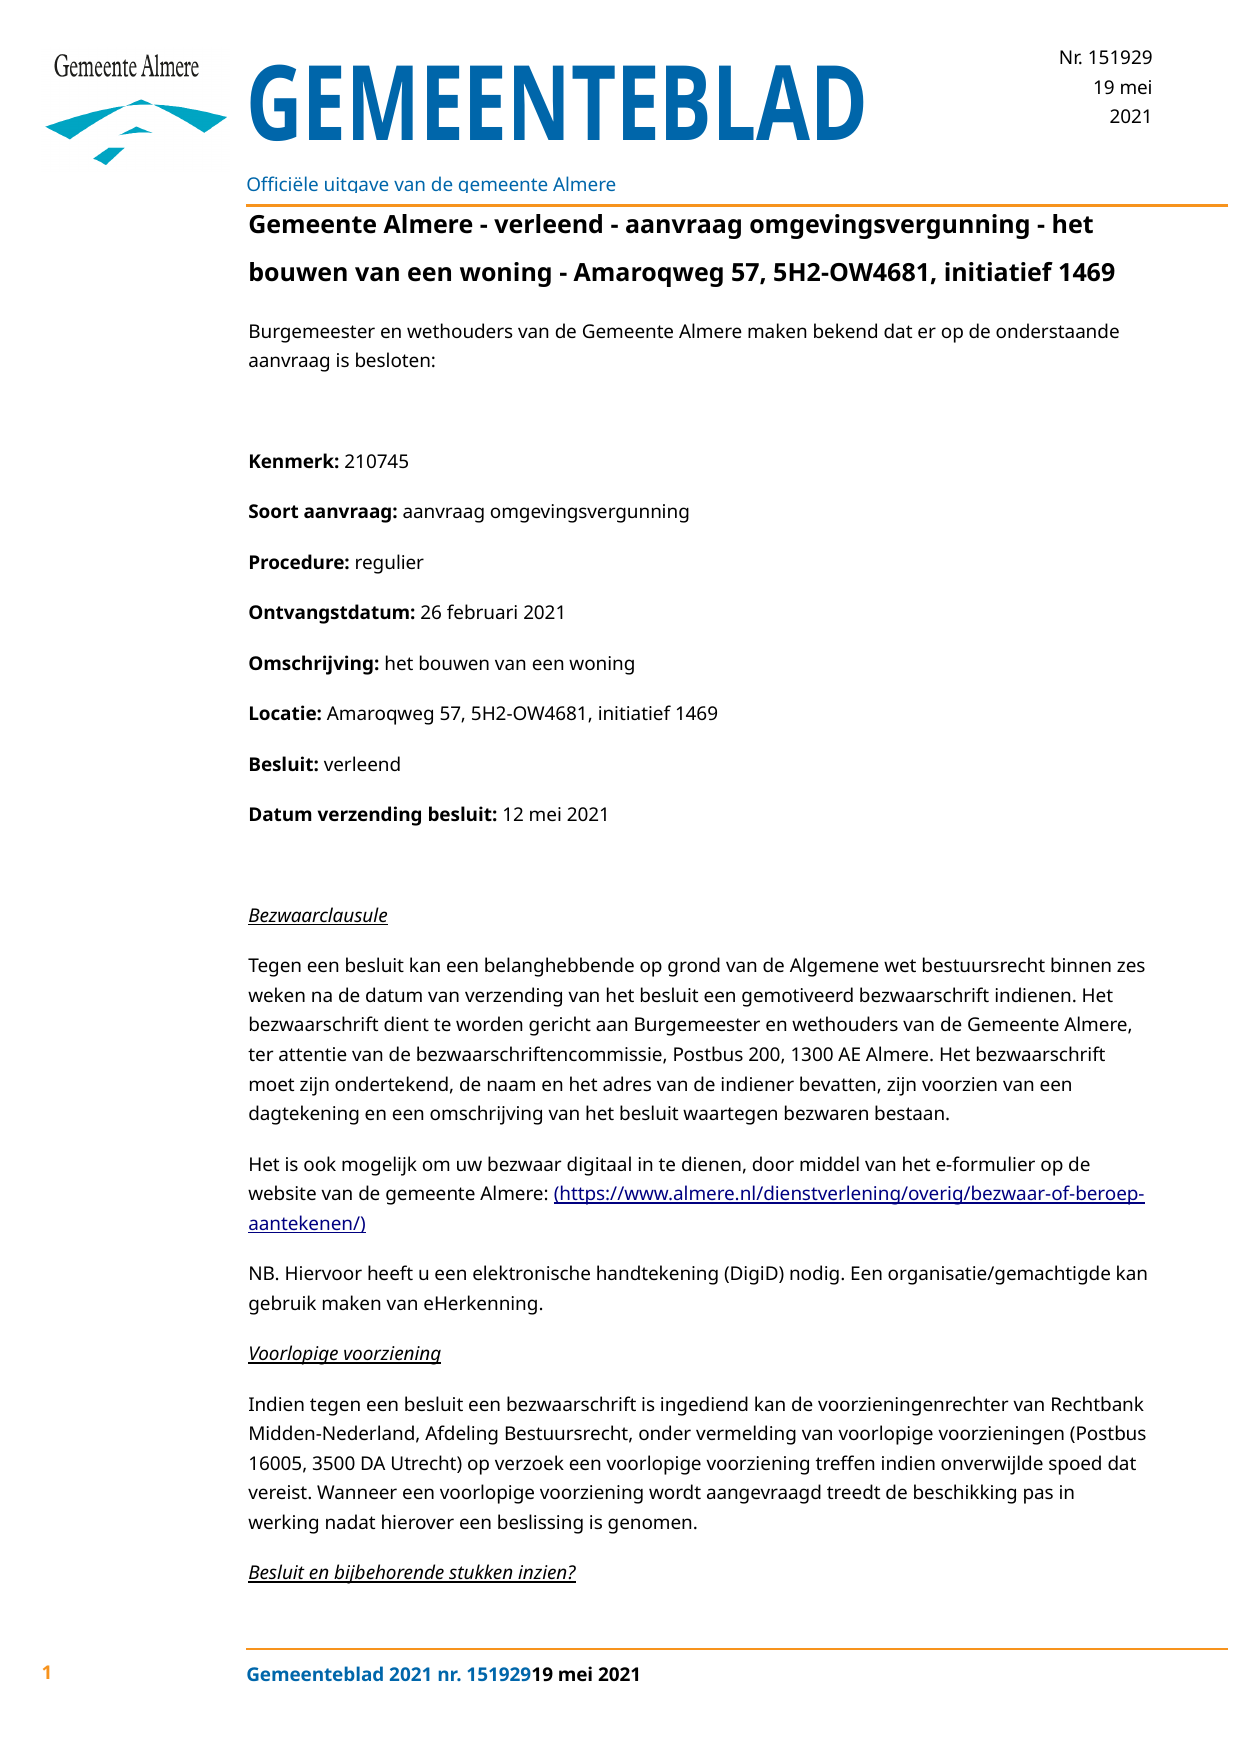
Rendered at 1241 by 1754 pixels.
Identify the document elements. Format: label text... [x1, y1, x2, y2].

text Omschrijving: het bouwen van een woning [248, 650, 1152, 676]
text Burgemeester en wethouders van de Gemeente Almere maken bekend dat er op de onderstaande aanvraag is besloten: [248, 318, 1152, 373]
text Gemeente Almere - verleend - aanvraag omgevingsvergunning - het bouwen van een woning - Amaroqweg 57, 5H2-OW4681, initiatief 1469 [248, 207, 1152, 288]
text Bezwaarclausule [248, 902, 1152, 928]
text NB. Hiervoor heeft u een elektronische handtekening (DigiD) nodig. Een organisatie/gemachtigde kan gebruik maken van eHerkenning. [248, 1260, 1152, 1316]
text Het is ook mogelijk om uw bezwaar digitaal in te dienen, door middel van het e-formulier op de website van de gemeente Almere: (https://www.almere.nl/dienstverlening/overig/bezwaar-of-beroep-aantekenen/) [248, 1151, 1152, 1236]
text Soort aanvraag: aanvraag omgevingsvergunning [248, 499, 1152, 524]
text Kenmerk: 210745 [248, 448, 1152, 474]
text Tegen een besluit kan een belanghebbende op grond van de Algemene wet bestuursrecht binnen zes weken na de datum van verzending van het besluit een gemotiveerd bezwaarschrift indienen. Het bezwaarschrift dient te worden gericht aan Burgemeester en wethouders van de Gemeente Almere, ter attentie van de bezwaarschriftencommissie, Postbus 200, 1300 AE Almere. Het bezwaarschrift moet zijn ondertekend, de naam en het adres van de indiener bevatten, zijn voorzien van een dagtekening en een omschrijving van het besluit waartegen bezwaren bestaan. [248, 952, 1152, 1126]
picture [41, 47, 231, 172]
text Datum verzending besluit: 12 mei 2021 [248, 801, 1152, 827]
text Locatie: Amaroqweg 57, 5H2-OW4681, initiatief 1469 [248, 700, 1152, 726]
text Voorlopige voorziening [248, 1340, 1152, 1366]
text Besluit en bijbehorende stukken inzien? [248, 1559, 1152, 1585]
text Ontvangstdatum: 26 februari 2021 [248, 599, 1152, 625]
text Indien tegen een besluit een bezwaarschrift is ingediend kan de voorzieningenrechter van Rechtbank Midden-Nederland, Afdeling Bestuursrecht, onder vermelding van voorlopige voorzieningen (Postbus 16005, 3500 DA Utrecht) op verzoek een voorlopige voorziening treffen indien onverwijlde spoed dat vereist. Wanneer een voorlopige voorziening wordt aangevraagd treedt de beschikking pas in werking nadat hierover een beslissing is genomen. [248, 1391, 1152, 1535]
text Procedure: regulier [248, 549, 1152, 575]
text Besluit: verleend [248, 751, 1152, 777]
